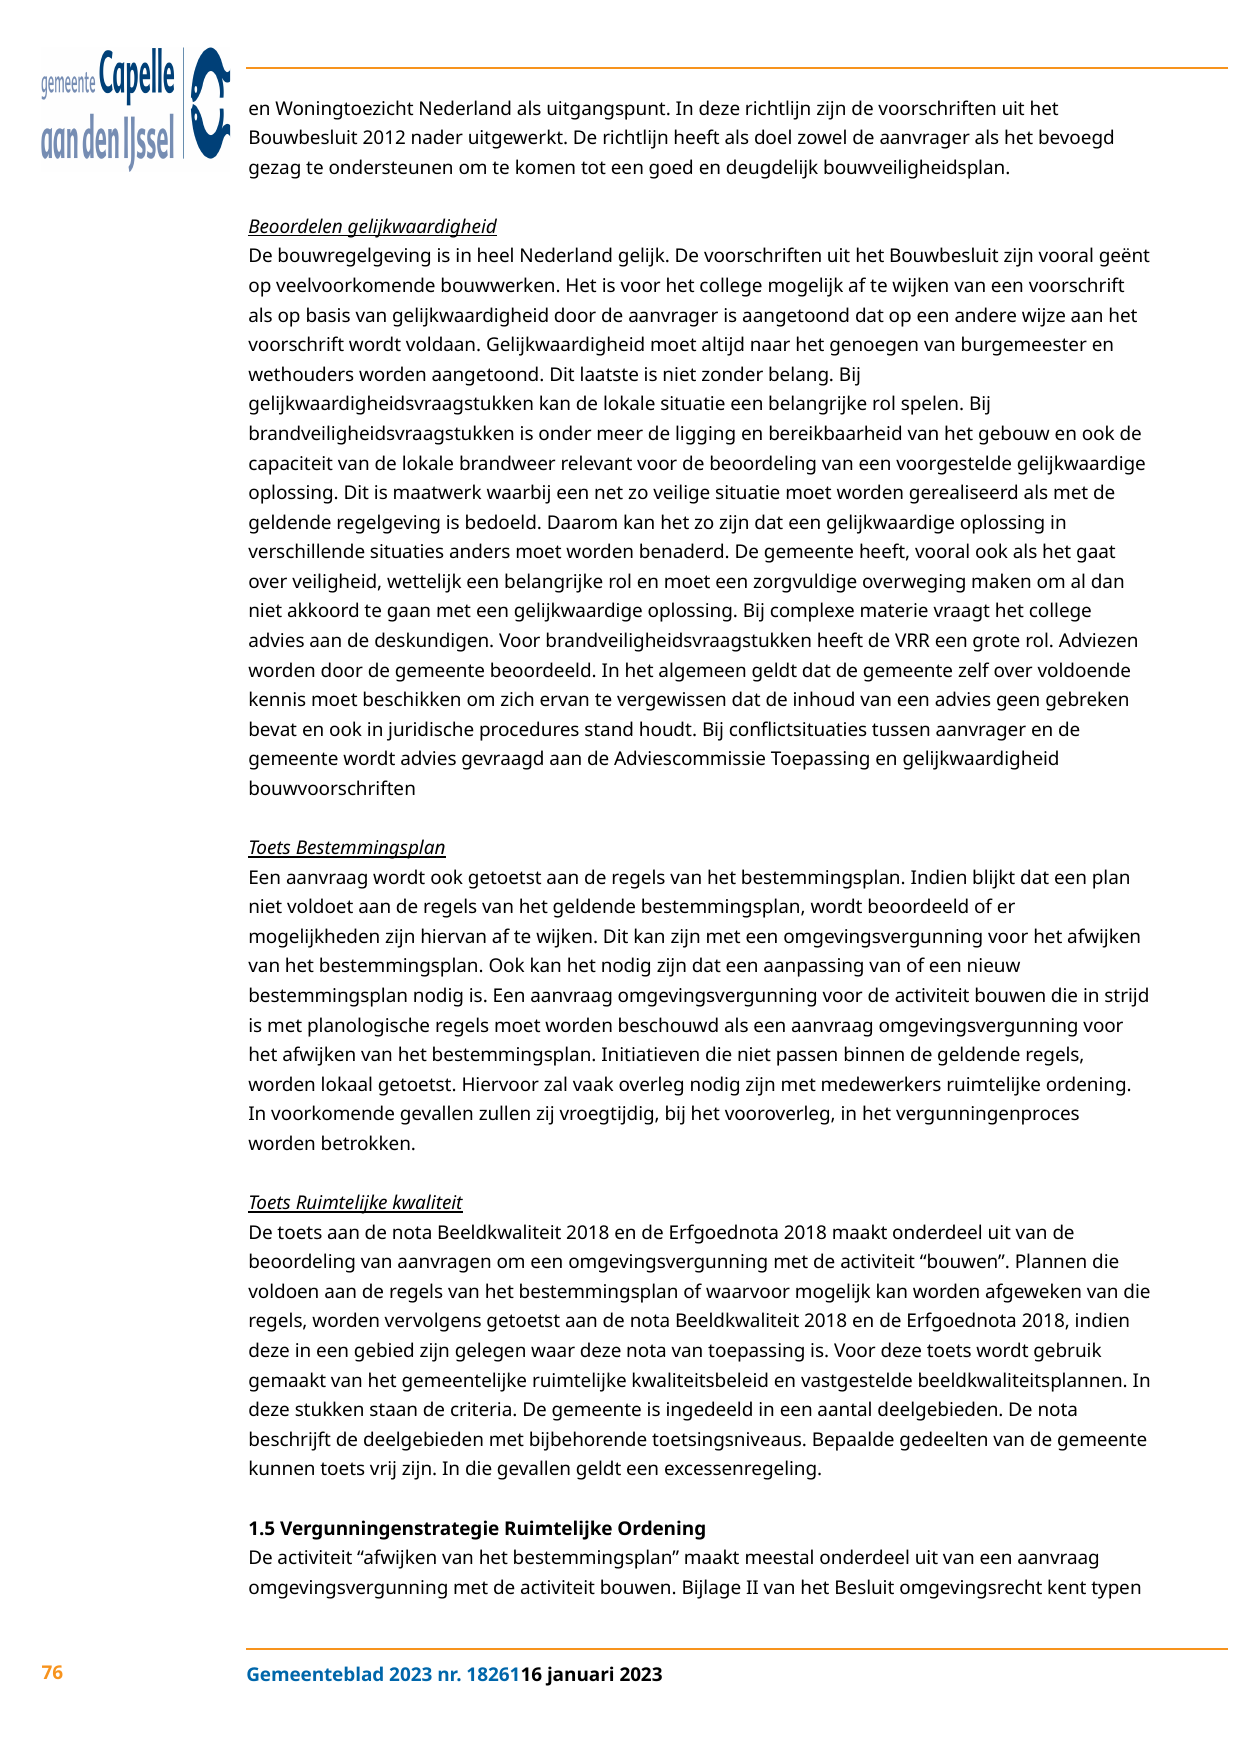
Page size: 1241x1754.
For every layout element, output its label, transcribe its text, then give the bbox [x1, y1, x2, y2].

text De bouwregelgeving is in heel Nederland gelijk. De voorschriften uit het Bouwbesluit zijn vooral geënt op veelvoorkomende bouwwerken. Het is voor het college mogelijk af te wijken van een voorschrift als op basis van gelijkwaardigheid door de aanvrager is aangetoond dat op een andere wijze aan het voorschrift wordt voldaan. Gelijkwaardigheid moet altijd naar het genoegen van burgemeester en wethouders worden aangetoond. Dit laatste is niet zonder belang. Bij gelijkwaardigheidsvraagstukken kan de lokale situatie een belangrijke rol spelen. Bij brandveiligheidsvraagstukken is onder meer de ligging en bereikbaarheid van het gebouw en ook de capaciteit van de lokale brandweer relevant voor de beoordeling van een voorgestelde gelijkwaardige oplossing. Dit is maatwerk waarbij een net zo veilige situatie moet worden gerealiseerd als met de geldende regelgeving is bedoeld. Daarom kan het zo zijn dat een gelijkwaardige oplossing in verschillende situaties anders moet worden benaderd. De gemeente heeft, vooral ook als het gaat over veiligheid, wettelijk een belangrijke rol en moet een zorgvuldige overweging maken om al dan niet akkoord te gaan met een gelijkwaardige oplossing. Bij complexe materie vraagt het college advies aan de deskundigen. Voor brandveiligheidsvraagstukken heeft de VRR een grote rol. Adviezen worden door de gemeente beoordeeld. In het algemeen geldt dat de gemeente zelf over voldoende kennis moet beschikken om zich ervan te vergewissen dat de inhoud van een advies geen gebreken bevat en ook in juridische procedures stand houdt. Bij conflictsituaties tussen aanvrager en de gemeente wordt advies gevraagd aan de Adviescommissie Toepassing en gelijkwaardigheid bouwvoorschriften [248, 243, 1152, 801]
text De toets aan de nota Beeldkwaliteit 2018 en de Erfgoednota 2018 maakt onderdeel uit van de beoordeling van aanvragen om een omgevingsvergunning met de activiteit “bouwen”. Plannen die voldoen aan de regels van het bestemmingsplan of waarvoor mogelijk kan worden afgeweken van die regels, worden vervolgens getoetst aan de nota Beeldkwaliteit 2018 en de Erfgoednota 2018, indien deze in een gebied zijn gelegen waar deze nota van toepassing is. Voor deze toets wordt gebruik gemaakt van het gemeentelijke ruimtelijke kwaliteitsbeleid en vastgestelde beeldkwaliteitsplannen. In deze stukken staan de criteria. De gemeente is ingedeeld in een aantal deelgebieden. De nota beschrijft de deelgebieden met bijbehorende toetsingsniveaus. Bepaalde gedeelten van de gemeente kunnen toets vrij zijn. In die gevallen geldt een excessenregeling. [248, 1219, 1152, 1481]
text 1.5 Vergunningenstrategie Ruimtelijke Ordening [248, 1515, 1152, 1541]
text Een aanvraag wordt ook getoetst aan de regels van het bestemmingsplan. Indien blijkt dat een plan niet voldoet aan de regels van het geldende bestemmingsplan, wordt beoordeeld of er mogelijkheden zijn hiervan af te wijken. Dit kan zijn met een omgevingsvergunning voor het afwijken van het bestemmingsplan. Ook kan het nodig zijn dat een aanpassing van of een nieuw bestemmingsplan nodig is. Een aanvraag omgevingsvergunning voor de activiteit bouwen die in strijd is met planologische regels moet worden beschouwd als een aanvraag omgevingsvergunning voor het afwijken van het bestemmingsplan. Initiatieven die niet passen binnen de geldende regels, worden lokaal getoetst. Hiervoor zal vaak overleg nodig zijn met medewerkers ruimtelijke ordening. In voorkomende gevallen zullen zij vroegtijdig, bij het vooroverleg, in het vergunningenproces worden betrokken. [248, 864, 1152, 1156]
text Beoordelen gelijkwaardigheid [248, 213, 1152, 239]
picture [41, 47, 231, 172]
text en Woningtoezicht Nederland als uitgangspunt. In deze richtlijn zijn de voorschriften uit het Bouwbesluit 2012 nader uitgewerkt. De richtlijn heeft als doel zowel de aanvrager als het bevoegd gezag te ondersteunen om te komen tot een goed en deugdelijk bouwveiligheidsplan. [248, 95, 1152, 180]
text Toets Bestemmingsplan [248, 834, 1152, 860]
text De activiteit “afwijken van het bestemmingsplan” maakt meestal onderdeel uit van een aanvraag omgevingsvergunning met de activiteit bouwen. Bijlage II van het Besluit omgevingsrecht kent typen [248, 1544, 1152, 1600]
text Toets Ruimtelijke kwaliteit [248, 1189, 1152, 1215]
